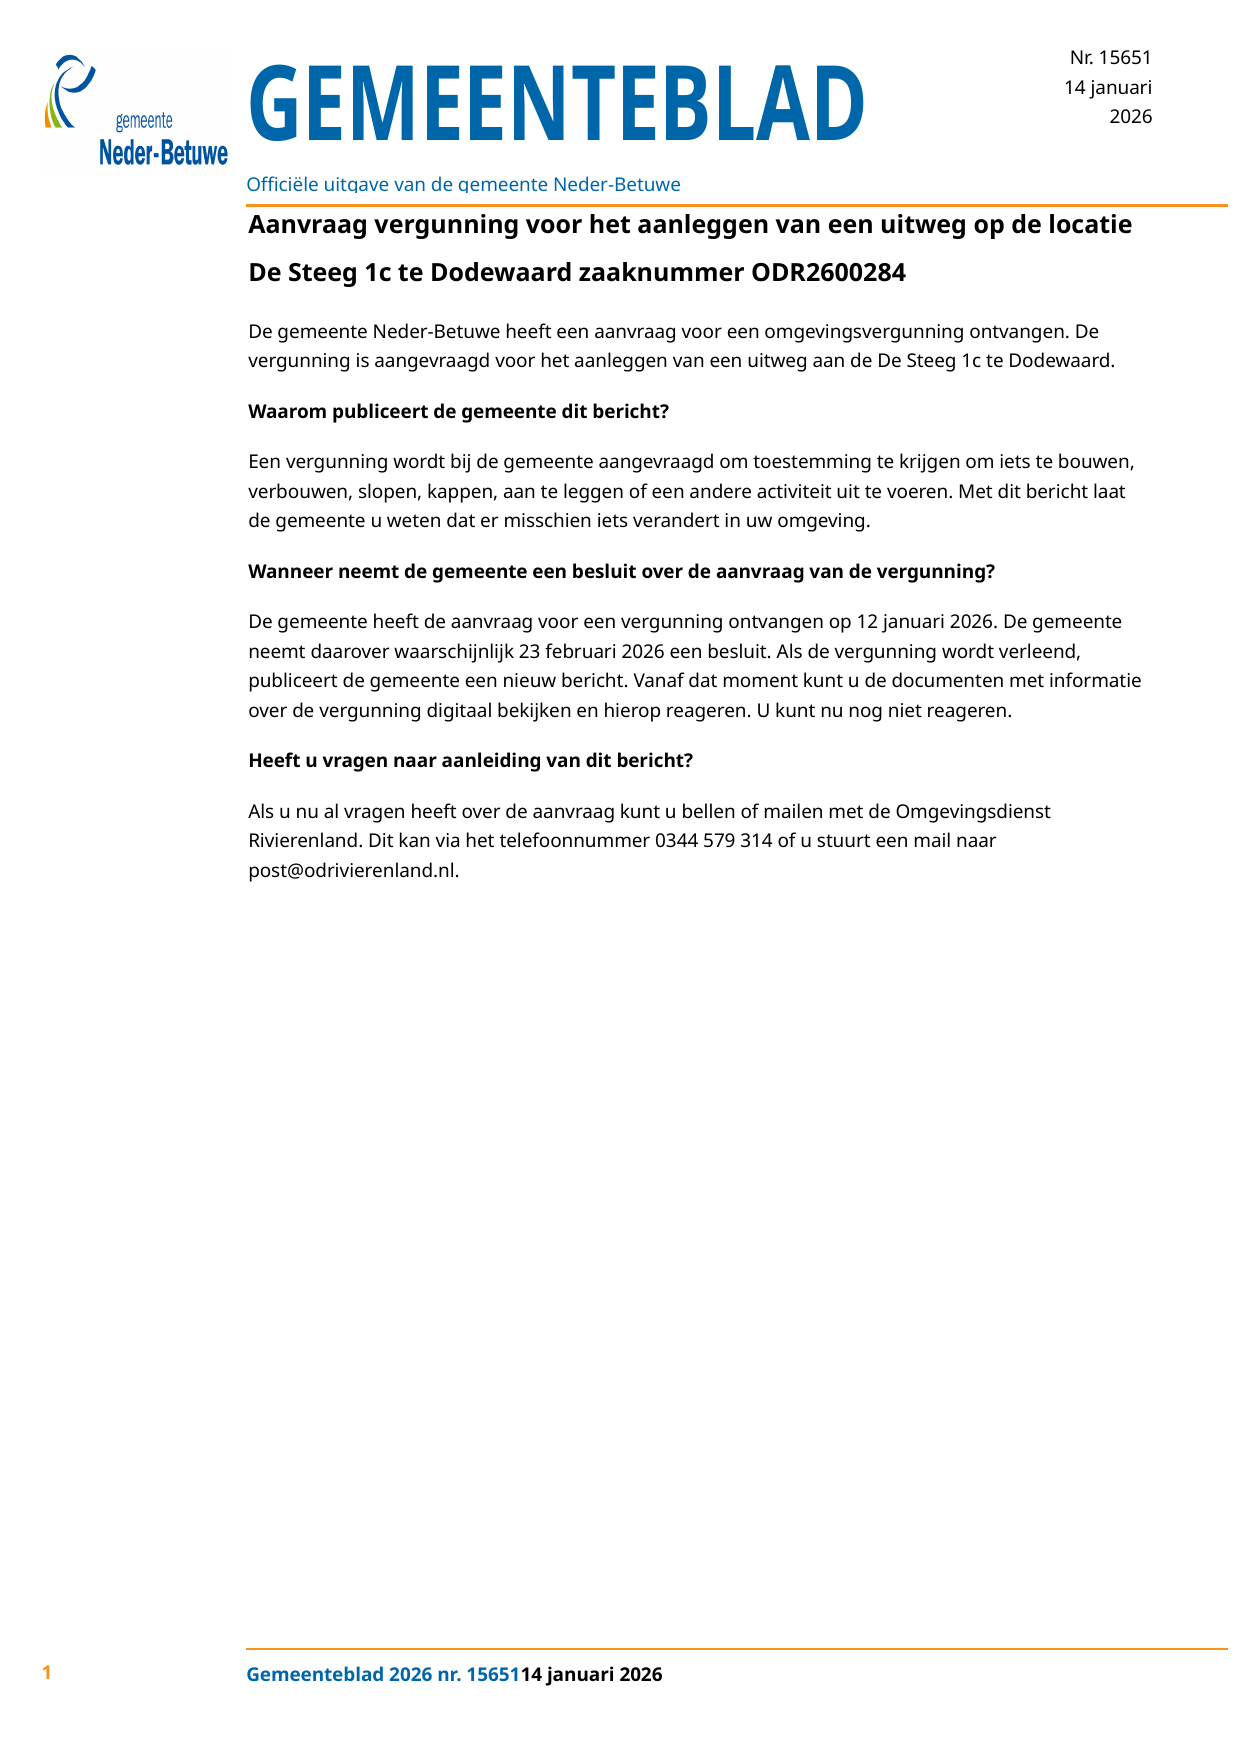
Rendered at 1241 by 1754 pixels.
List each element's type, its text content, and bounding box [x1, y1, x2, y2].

text Aanvraag vergunning voor het aanleggen van een uitweg op de locatie De Steeg 1c te Dodewaard zaaknummer ODR2600284 [248, 207, 1152, 288]
text Heeft u vragen naar aanleiding van dit bericht? [248, 747, 1152, 773]
picture [41, 47, 231, 172]
text Waarom publiceert de gemeente dit bericht? [248, 398, 1152, 424]
text Wanneer neemt de gemeente een besluit over de aanvraag van de vergunning? [248, 558, 1152, 584]
text De gemeente Neder-Betuwe heeft een aanvraag voor een omgevingsvergunning ontvangen. De vergunning is aangevraagd voor het aanleggen van een uitweg aan de De Steeg 1c te Dodewaard. [248, 318, 1152, 373]
text Een vergunning wordt bij de gemeente aangevraagd om toestemming te krijgen om iets te bouwen, verbouwen, slopen, kappen, aan te leggen of een andere activiteit uit te voeren. Met dit bericht laat de gemeente u weten dat er misschien iets verandert in uw omgeving. [248, 448, 1152, 533]
text De gemeente heeft de aanvraag voor een vergunning ontvangen op 12 januari 2026. De gemeente neemt daarover waarschijnlijk 23 februari 2026 een besluit. Als de vergunning wordt verleend, publiceert de gemeente een nieuw bericht. Vanaf dat moment kunt u de documenten met informatie over de vergunning digitaal bekijken en hierop reageren. U kunt nu nog niet reageren. [248, 608, 1152, 723]
text Als u nu al vragen heeft over de aanvraag kunt u bellen of mailen met de Omgevingsdienst Rivierenland. Dit kan via het telefoonnummer 0344 579 314 of u stuurt een mail naar post@odrivierenland.nl. [248, 798, 1152, 883]
